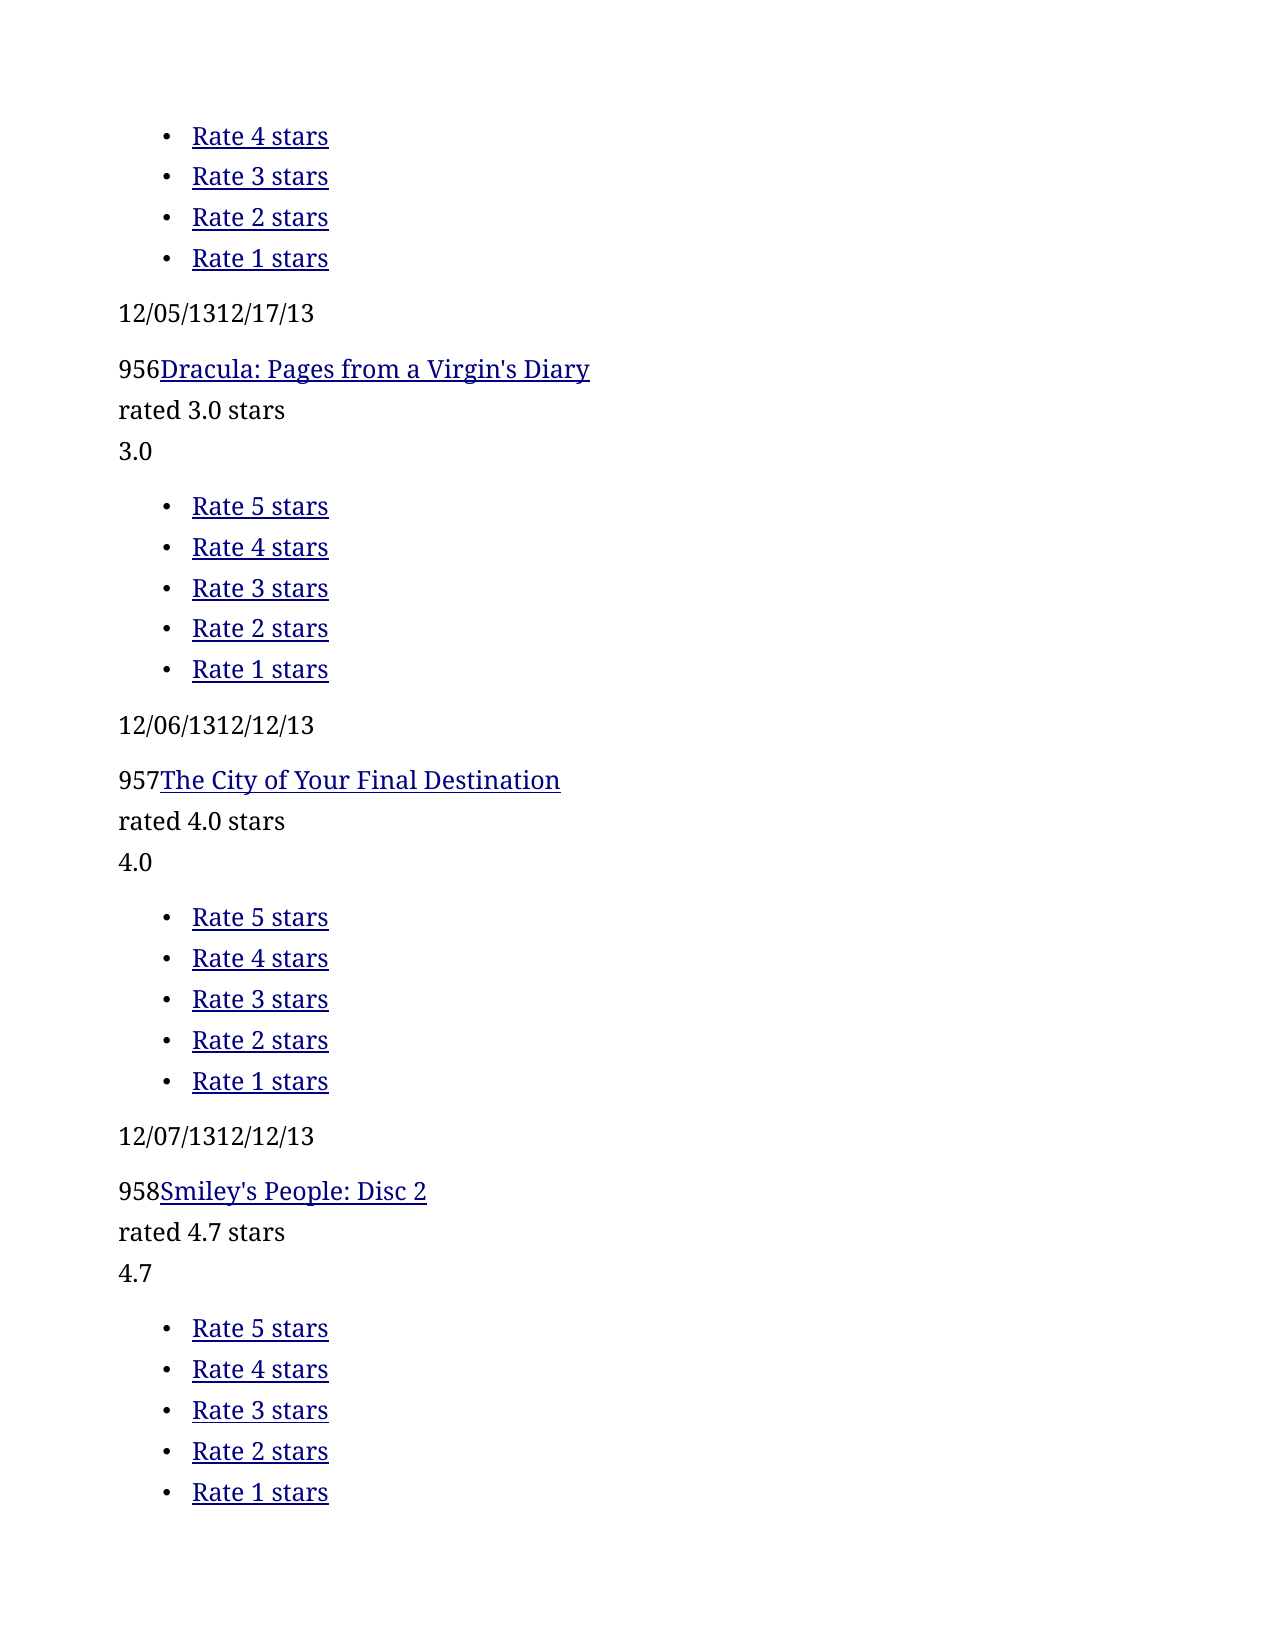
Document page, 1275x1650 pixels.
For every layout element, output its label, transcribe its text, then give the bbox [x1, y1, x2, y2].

list Rate 4 stars [162, 118, 1157, 152]
list Rate 2 stars [162, 1433, 1157, 1468]
text rated 3.0 stars [118, 392, 1157, 426]
list Rate 1 stars [162, 652, 1157, 686]
list Rate 1 stars [162, 1063, 1157, 1097]
list Rate 1 stars [162, 1474, 1157, 1508]
text 12/05/1312/17/13 [118, 296, 1157, 330]
list Rate 4 stars [162, 941, 1157, 975]
text 4.7 [118, 1256, 1157, 1290]
list Rate 2 stars [162, 611, 1157, 645]
list Rate 3 stars [162, 570, 1157, 604]
text 957The City of Your Final Destination [118, 763, 1157, 797]
list Rate 2 stars [162, 200, 1157, 234]
list Rate 3 stars [162, 981, 1157, 1016]
list Rate 5 stars [162, 900, 1157, 934]
text 12/07/1312/12/13 [118, 1118, 1157, 1153]
list Rate 2 stars [162, 1022, 1157, 1056]
list Rate 4 stars [162, 1352, 1157, 1386]
text 4.0 [118, 844, 1157, 878]
list Rate 4 stars [162, 529, 1157, 563]
text 956Dracula: Pages from a Virgin's Diary [118, 351, 1157, 386]
list Rate 3 stars [162, 1393, 1157, 1427]
text rated 4.0 stars [118, 803, 1157, 838]
list Rate 5 stars [162, 488, 1157, 523]
text 12/06/1312/12/13 [118, 707, 1157, 741]
text rated 4.7 stars [118, 1215, 1157, 1249]
text 3.0 [118, 433, 1157, 467]
list Rate 5 stars [162, 1311, 1157, 1345]
text 958Smiley's People: Disc 2 [118, 1174, 1157, 1208]
list Rate 1 stars [162, 241, 1157, 275]
list Rate 3 stars [162, 159, 1157, 193]
